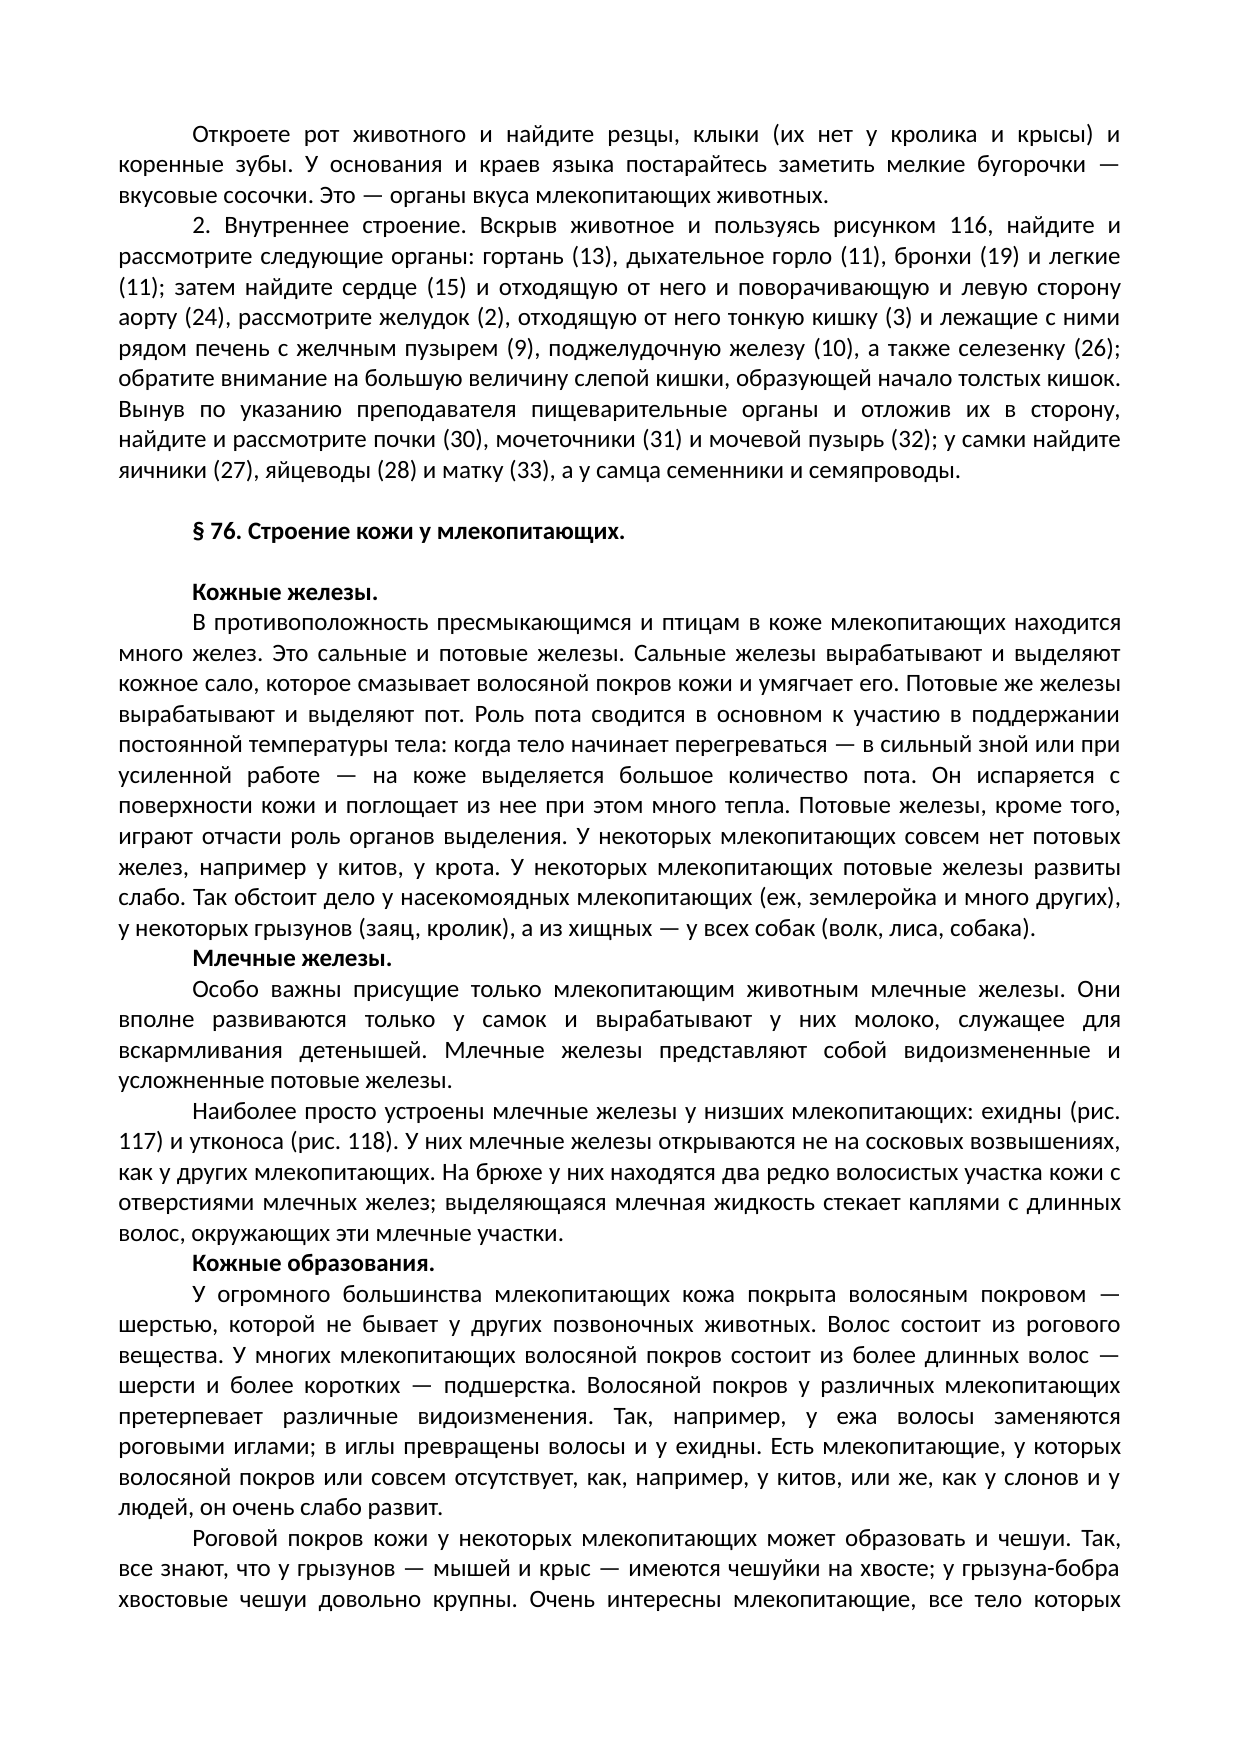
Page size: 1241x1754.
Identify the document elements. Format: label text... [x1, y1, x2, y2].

text Кожные образования. [118, 1247, 1122, 1278]
text Роговой покров кожи у некоторых млекопитающих может образовать и чешуи. Так, все знают, что у грызунов — мышей и крыс — имеются чешуйки на хвосте; у грызуна-бобра хвостовые чешуи довольно крупны. Очень интересны млекопитающие, все тело которых [118, 1522, 1122, 1614]
text У огромного большинства млекопитающих кожа покрыта волосяным покровом — шерстью, которой не бывает у других позвоночных животных. Волос состоит из рогового вещества. У многих млекопитающих волосяной покров состоит из более длинных волос — шерсти и более коротких — подшерстка. Волосяной покров у различных млекопитающих претерпевает различные видоизменения. Так, например, у ежа волосы заменяются роговыми иглами; в иглы превращены волосы и у ехидны. Есть млекопитающие, у которых волосяной покров или совсем отсутствует, как, например, у китов, или же, как у слонов и у людей, он очень слабо развит. [118, 1278, 1122, 1522]
text В противоположность пресмыкающимся и птицам в коже млекопитающих находится много желез. Это сальные и потовые железы. Сальные железы вырабатывают и выделяют кожное сало, которое смазывает волосяной покров кожи и умягчает его. Потовые же железы вырабатывают и выделяют пот. Роль пота сводится в основном к участию в поддержании постоянной температуры тела: когда тело начинает перегреваться — в сильный зной или при усиленной работе — на коже выделяется большое количество пота. Он испаряется с поверхности кожи и поглощает из нее при этом много тепла. Потовые железы, кроме того, играют отчасти роль органов выделения. У некоторых млекопитающих совсем нет потовых желез, например у китов, у крота. У некоторых млекопитающих потовые железы развиты слабо. Так обстоит дело у насекомоядных млекопитающих (еж, землеройка и много других), у некоторых грызунов (заяц, кролик), а из хищных — у всех собак (волк, лиса, собака). [118, 606, 1122, 942]
text Откроете рот животного и найдите резцы, клыки (их нет у кролика и крысы) и коренные зубы. У основания и краев языка постарайтесь заметить мелкие бугорочки — вкусовые сосочки. Это — органы вкуса млекопитающих животных. [118, 118, 1122, 210]
text Наиболее просто устроены млечные железы у низших млекопитающих: ехидны (рис. 117) и утконоса (рис. 118). У них млечные железы открываются не на сосковых возвышениях, как у других млекопитающих. На брюхе у них находятся два редко волосистых участка кожи с отверстиями млечных желез; выделяющаяся млечная жидкость стекает каплями с длинных волос, окружающих эти млечные участки. [118, 1095, 1122, 1247]
text Кожные железы. [118, 576, 1122, 606]
text 2. Внутреннее строение. Вскрыв животное и пользуясь рисунком 116, найдите и рассмотрите следующие органы: гортань (13), дыхательное горло (11), бронхи (19) и легкие (11); затем найдите сердце (15) и отходящую от него и поворачивающую и левую сторону аорту (24), рассмотрите желудок (2), отходящую от него тонкую кишку (3) и лежащие с ними рядом печень с желчным пузырем (9), поджелудочную железу (10), а также селезенку (26); обратите внимание на большую величину слепой кишки, образующей начало толстых кишок. Вынув по указанию преподавателя пищеварительные органы и отложив их в сторону, найдите и рассмотрите почки (30), мочеточники (31) и мочевой пузырь (32); у самки найдите яичники (27), яйцеводы (28) и матку (33), а у самца семенники и семяпроводы. [118, 210, 1122, 484]
text § 76. Строение кожи у млекопитающих. [118, 515, 1122, 545]
text Млечные железы. [118, 942, 1122, 973]
text Особо важны присущие только млекопитающим животным млечные железы. Они вполне развиваются только у самок и вырабатывают у них молоко, служащее для вскармливания детенышей. Млечные железы представляют собой видоизмененные и усложненные потовые железы. [118, 973, 1122, 1095]
